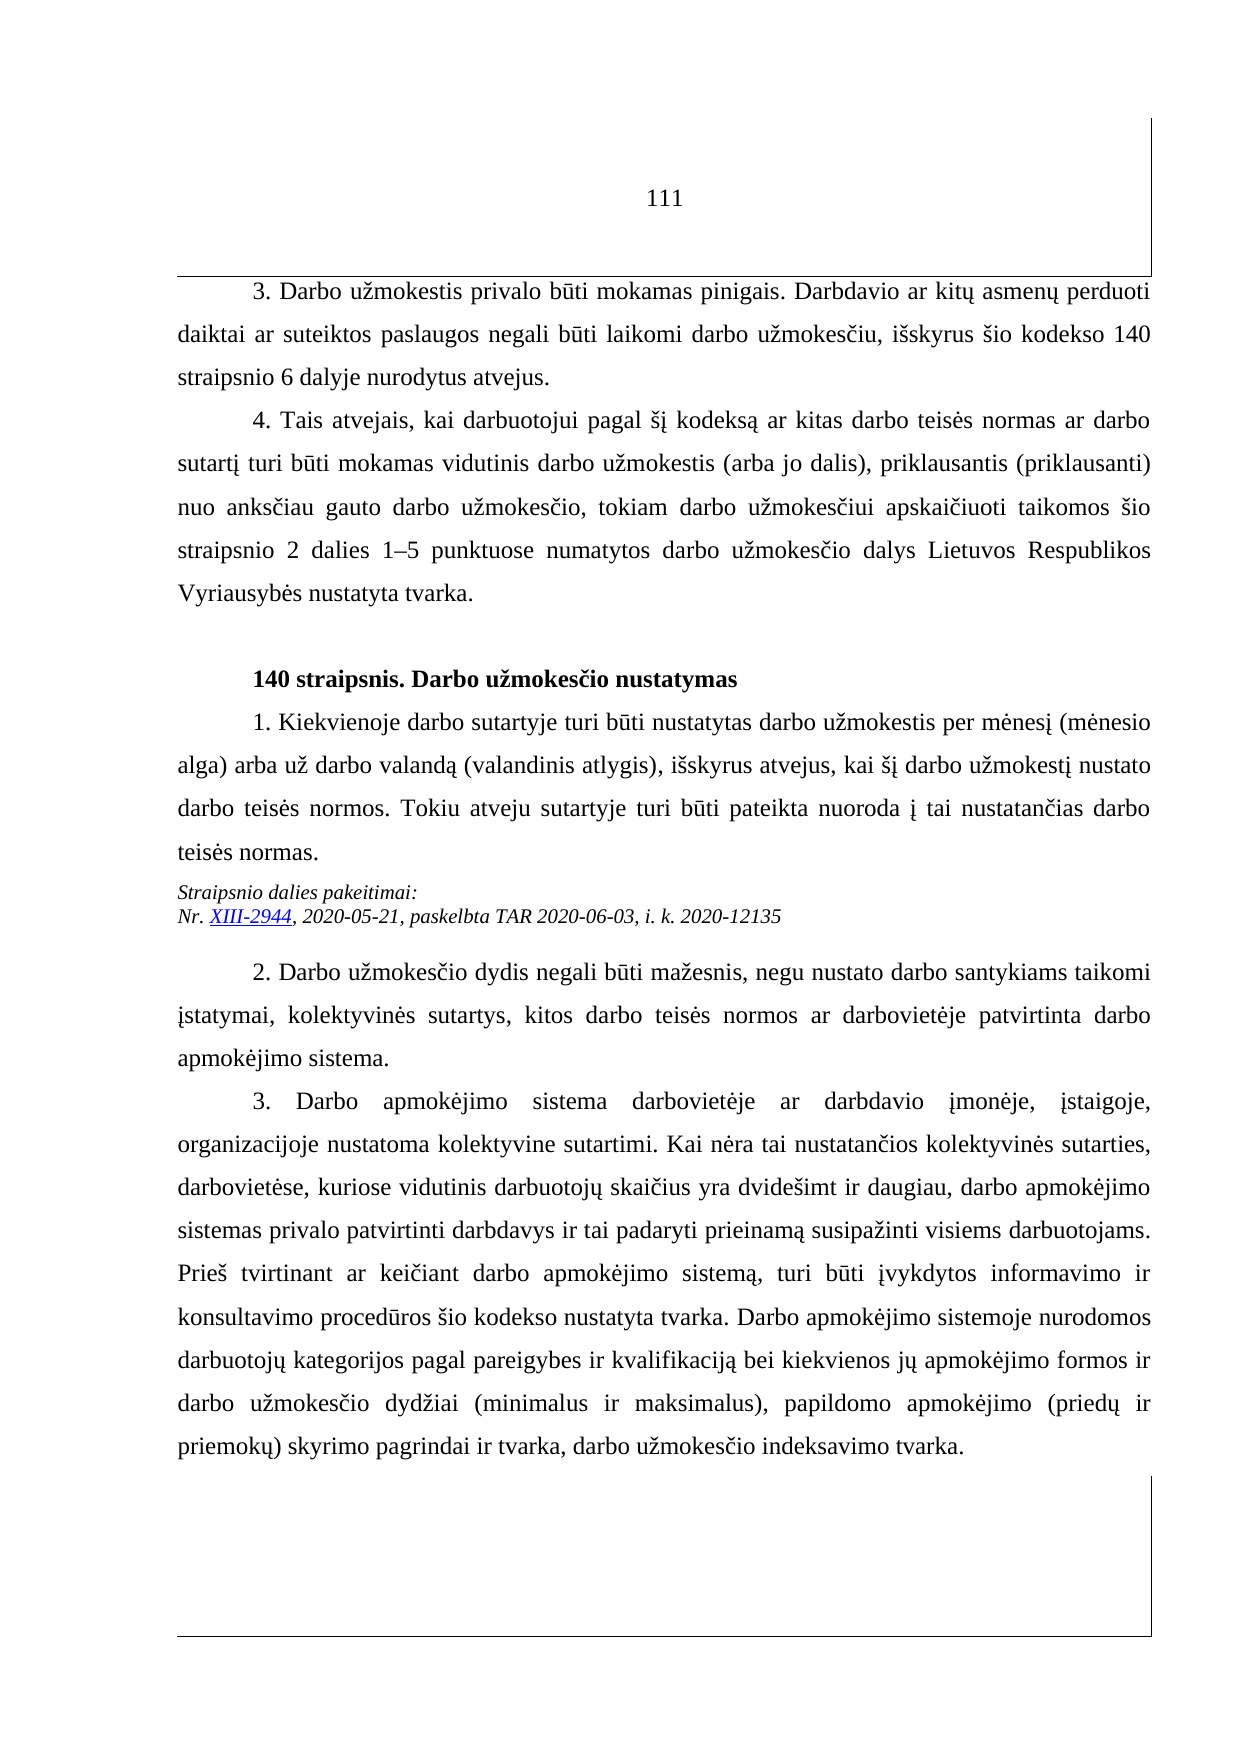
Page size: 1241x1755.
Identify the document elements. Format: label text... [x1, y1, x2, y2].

subtitle 140 straipsnis. Darbo užmokesčio nustatymas [177, 664, 1152, 693]
text 3. Darbo apmokėjimo sistema darbovietėje ar darbdavio įmonėje, įstaigoje, organizacijoje nustatoma kolektyvine sutartimi. Kai nėra tai nustatančios kolektyvinės sutarties, darbovietėse, kuriose vidutinis darbuotojų skaičius yra dvidešimt ir daugiau, darbo apmokėjimo sistemas privalo patvirtinti darbdavys ir tai padaryti prieinamą susipažinti visiems darbuotojams. Prieš tvirtinant ar keičiant darbo apmokėjimo sistemą, turi būti įvykdytos informavimo ir konsultavimo procedūros šio kodekso nustatyta tvarka. Darbo apmokėjimo sistemoje nurodomos darbuotojų kategorijos pagal pareigybes ir kvalifikaciją bei kiekvienos jų apmokėjimo formos ir darbo užmokesčio dydžiai (minimalus ir maksimalus), papildomo apmokėjimo (priedų ir priemokų) skyrimo pagrindai ir tvarka, darbo užmokesčio indeksavimo tvarka. [177, 1086, 1152, 1460]
text 3. Darbo užmokestis privalo būti mokamas pinigais. Darbdavio ar kitų asmenų perduoti daiktai ar suteiktos paslaugos negali būti laikomi darbo užmokesčiu, išskyrus šio kodekso 140 straipsnio 6 dalyje nurodytus atvejus. [177, 276, 1152, 391]
text Straipsnio dalies pakeitimai: [177, 880, 1152, 904]
text 1. Kiekvienoje darbo sutartyje turi būti nustatytas darbo užmokestis per mėnesį (mėnesio alga) arba už darbo valandą (valandinis atlygis), išskyrus atvejus, kai šį darbo užmokestį nustato darbo teisės normos. Tokiu atveju sutartyje turi būti pateikta nuoroda į tai nustatančias darbo teisės normas. [177, 707, 1152, 865]
text Nr. XIII-2944, 2020-05-21, paskelbta TAR 2020-06-03, i. k. 2020-12135 [177, 904, 1152, 928]
text 2. Darbo užmokesčio dydis negali būti mažesnis, negu nustato darbo santykiams taikomi įstatymai, kolektyvinės sutartys, kitos darbo teisės normos ar darbovietėje patvirtinta darbo apmokėjimo sistema. [177, 957, 1152, 1072]
text 4. Tais atvejais, kai darbuotojui pagal šį kodeksą ar kitas darbo teisės normas ar darbo sutartį turi būti mokamas vidutinis darbo užmokestis (arba jo dalis), priklausantis (priklausanti) nuo anksčiau gauto darbo užmokesčio, tokiam darbo užmokesčiui apskaičiuoti taikomos šio straipsnio 2 dalies 1–5 punktuose numatytos darbo užmokesčio dalys Lietuvos Respublikos Vyriausybės nustatyta tvarka. [177, 405, 1152, 607]
